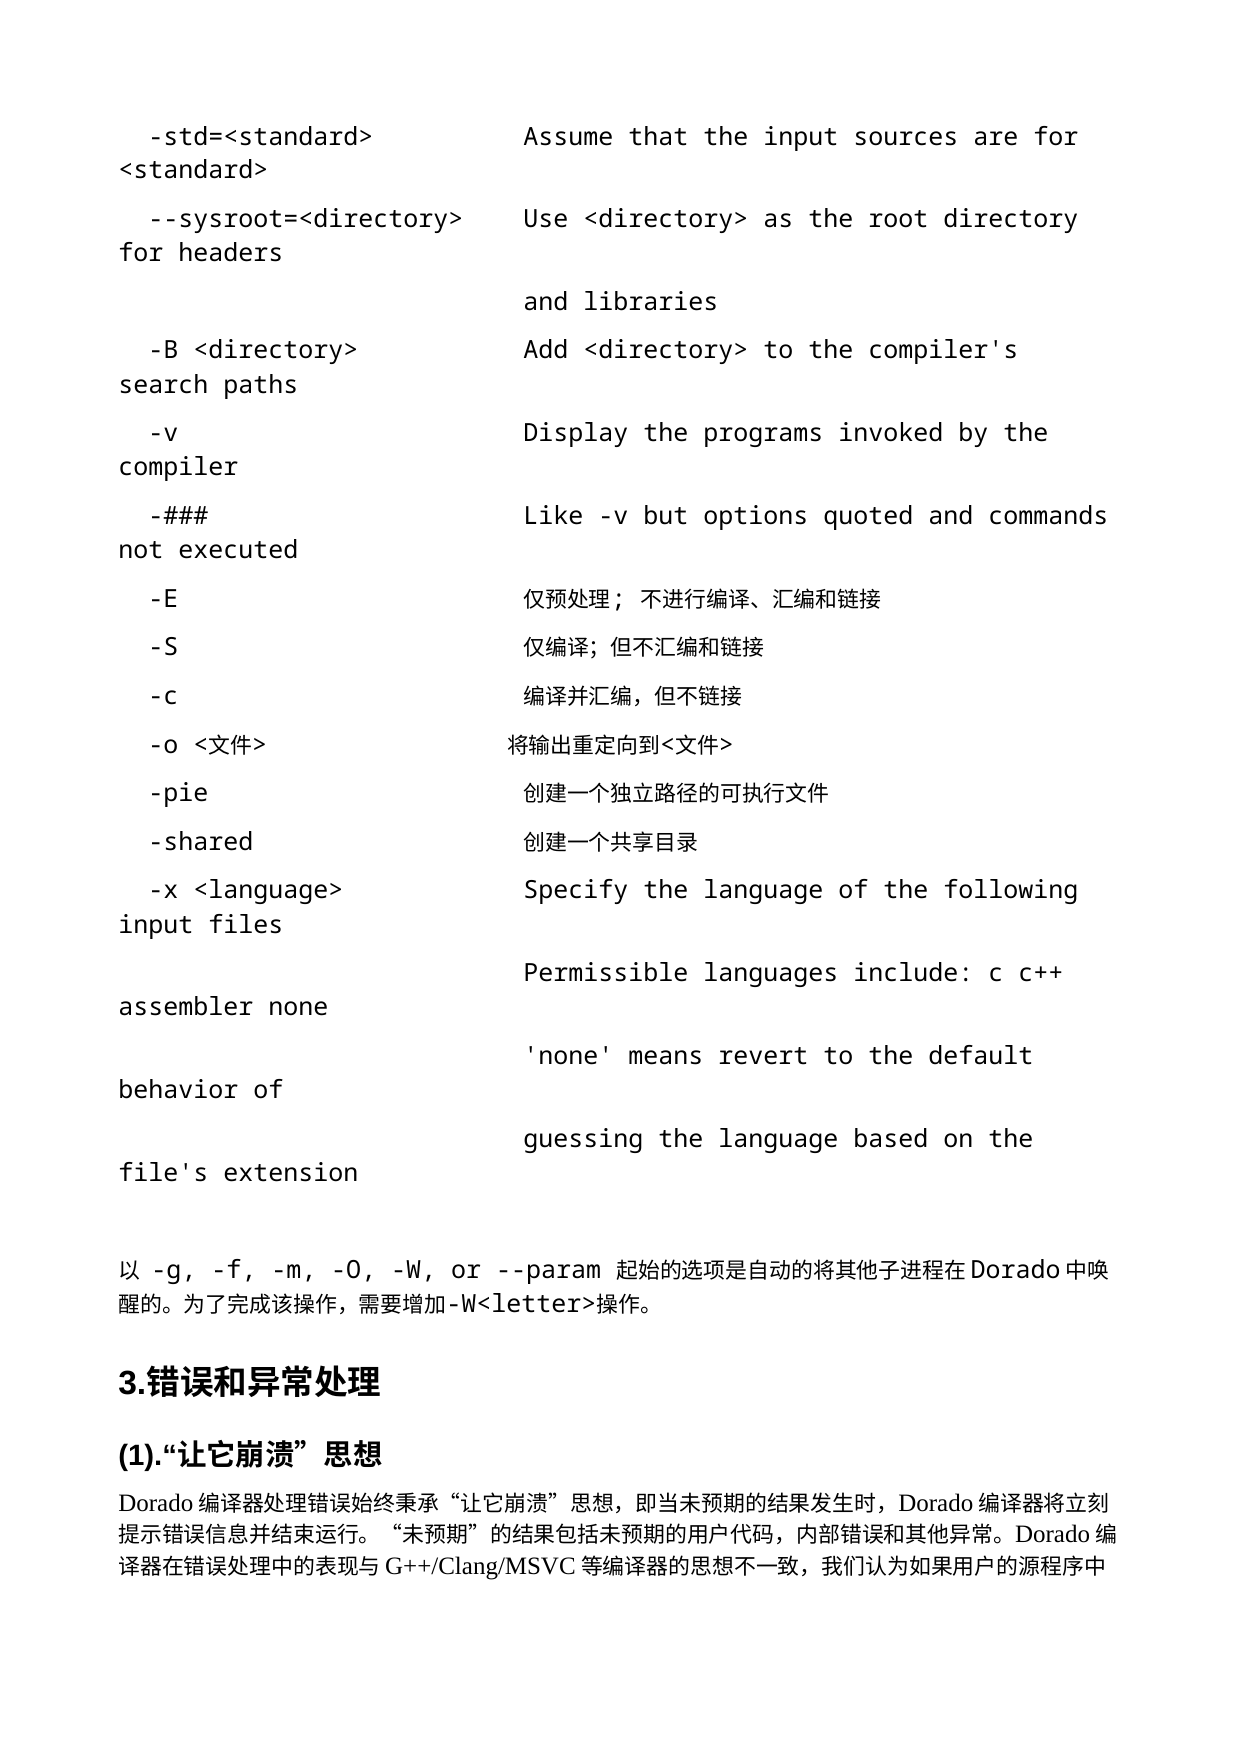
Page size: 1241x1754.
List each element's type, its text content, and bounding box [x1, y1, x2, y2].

text -std=<standard> Assume that the input sources are for <standard> [118, 118, 1122, 186]
text -v Display the programs invoked by the compiler [118, 415, 1122, 483]
text -c 编译并汇编，但不链接 [118, 678, 1122, 712]
text -E 仅预处理; 不进行编译、汇编和链接 [118, 580, 1122, 614]
text and libraries [118, 283, 1122, 318]
text -### Like -v but options quoted and commands not executed [118, 498, 1122, 566]
text -B <directory> Add <directory> to the compiler's search paths [118, 332, 1122, 400]
text -x <language> Specify the language of the following input files [118, 872, 1122, 940]
subtitle (1).“让它崩溃”思想 [118, 1431, 1122, 1473]
text 以 -g, -f, -m, -O, -W, or --param 起始的选项是自动的将其他子进程在Dorado中唤醒的。为了完成该操作，需要增加-W<letter>操作。 [118, 1252, 1122, 1320]
text guessing the language based on the file's extension [118, 1120, 1122, 1188]
text -S 仅编译；但不汇编和链接 [118, 629, 1122, 663]
text -o <文件> 将输出重定向到<文件> [118, 726, 1122, 760]
text Permissible languages include: c c++ assembler none [118, 955, 1122, 1023]
text Dorado编译器处理错误始终秉承“让它崩溃”思想，即当未预期的结果发生时，Dorado编译器将立刻提示错误信息并结束运行。“未预期”的结果包括未预期的用户代码，内部错误和其他异常。Dorado编译器在错误处理中的表现与G++/Clang/MSVC等编译器的思想不一致，我们认为如果用户的源程序中 [118, 1486, 1122, 1581]
text --sysroot=<directory> Use <directory> as the root directory for headers [118, 201, 1122, 269]
subtitle 3.错误和异常处理 [118, 1355, 1122, 1404]
text 'none' means revert to the default behavior of [118, 1038, 1122, 1106]
text -pie 创建一个独立路径的可执行文件 [118, 775, 1122, 809]
text -shared 创建一个共享目录 [118, 823, 1122, 858]
